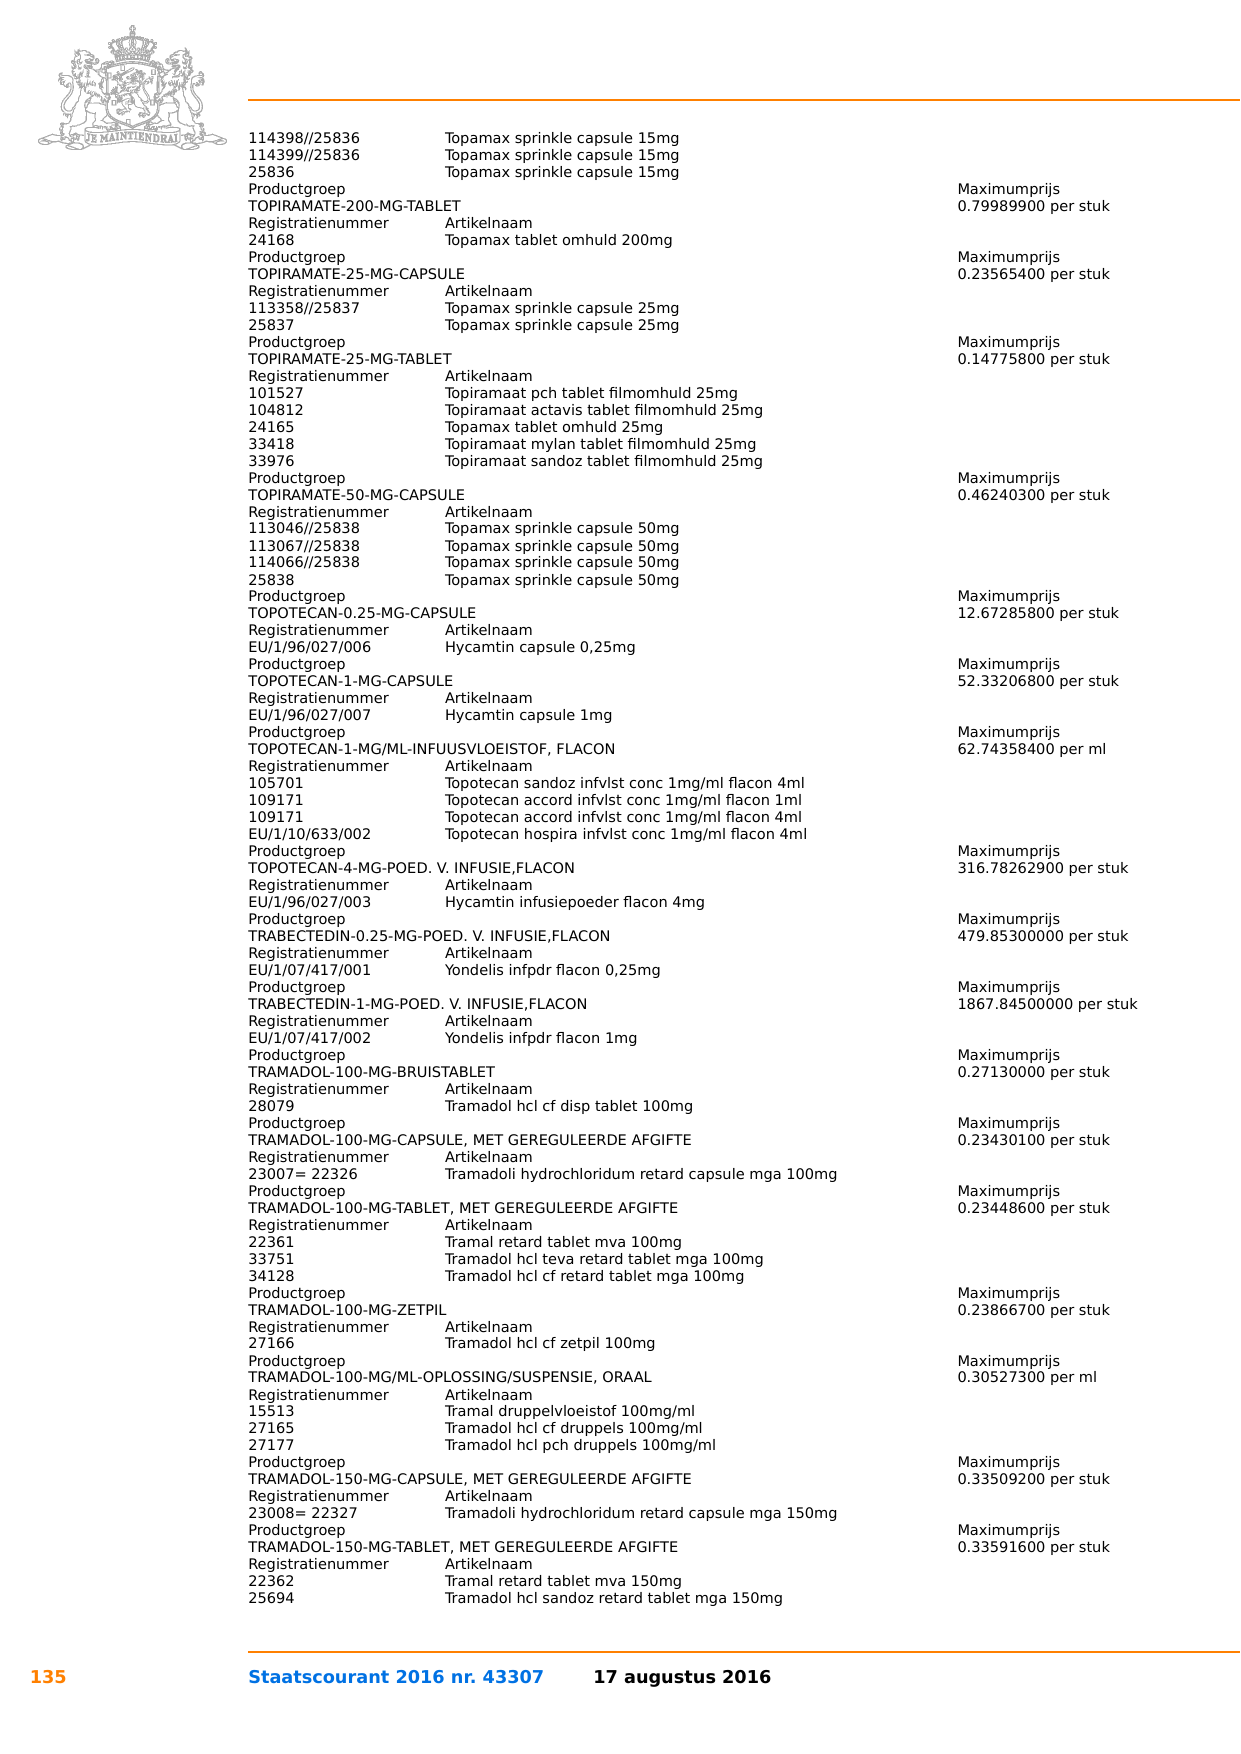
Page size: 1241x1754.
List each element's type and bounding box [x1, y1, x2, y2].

picture [38, 25, 227, 150]
